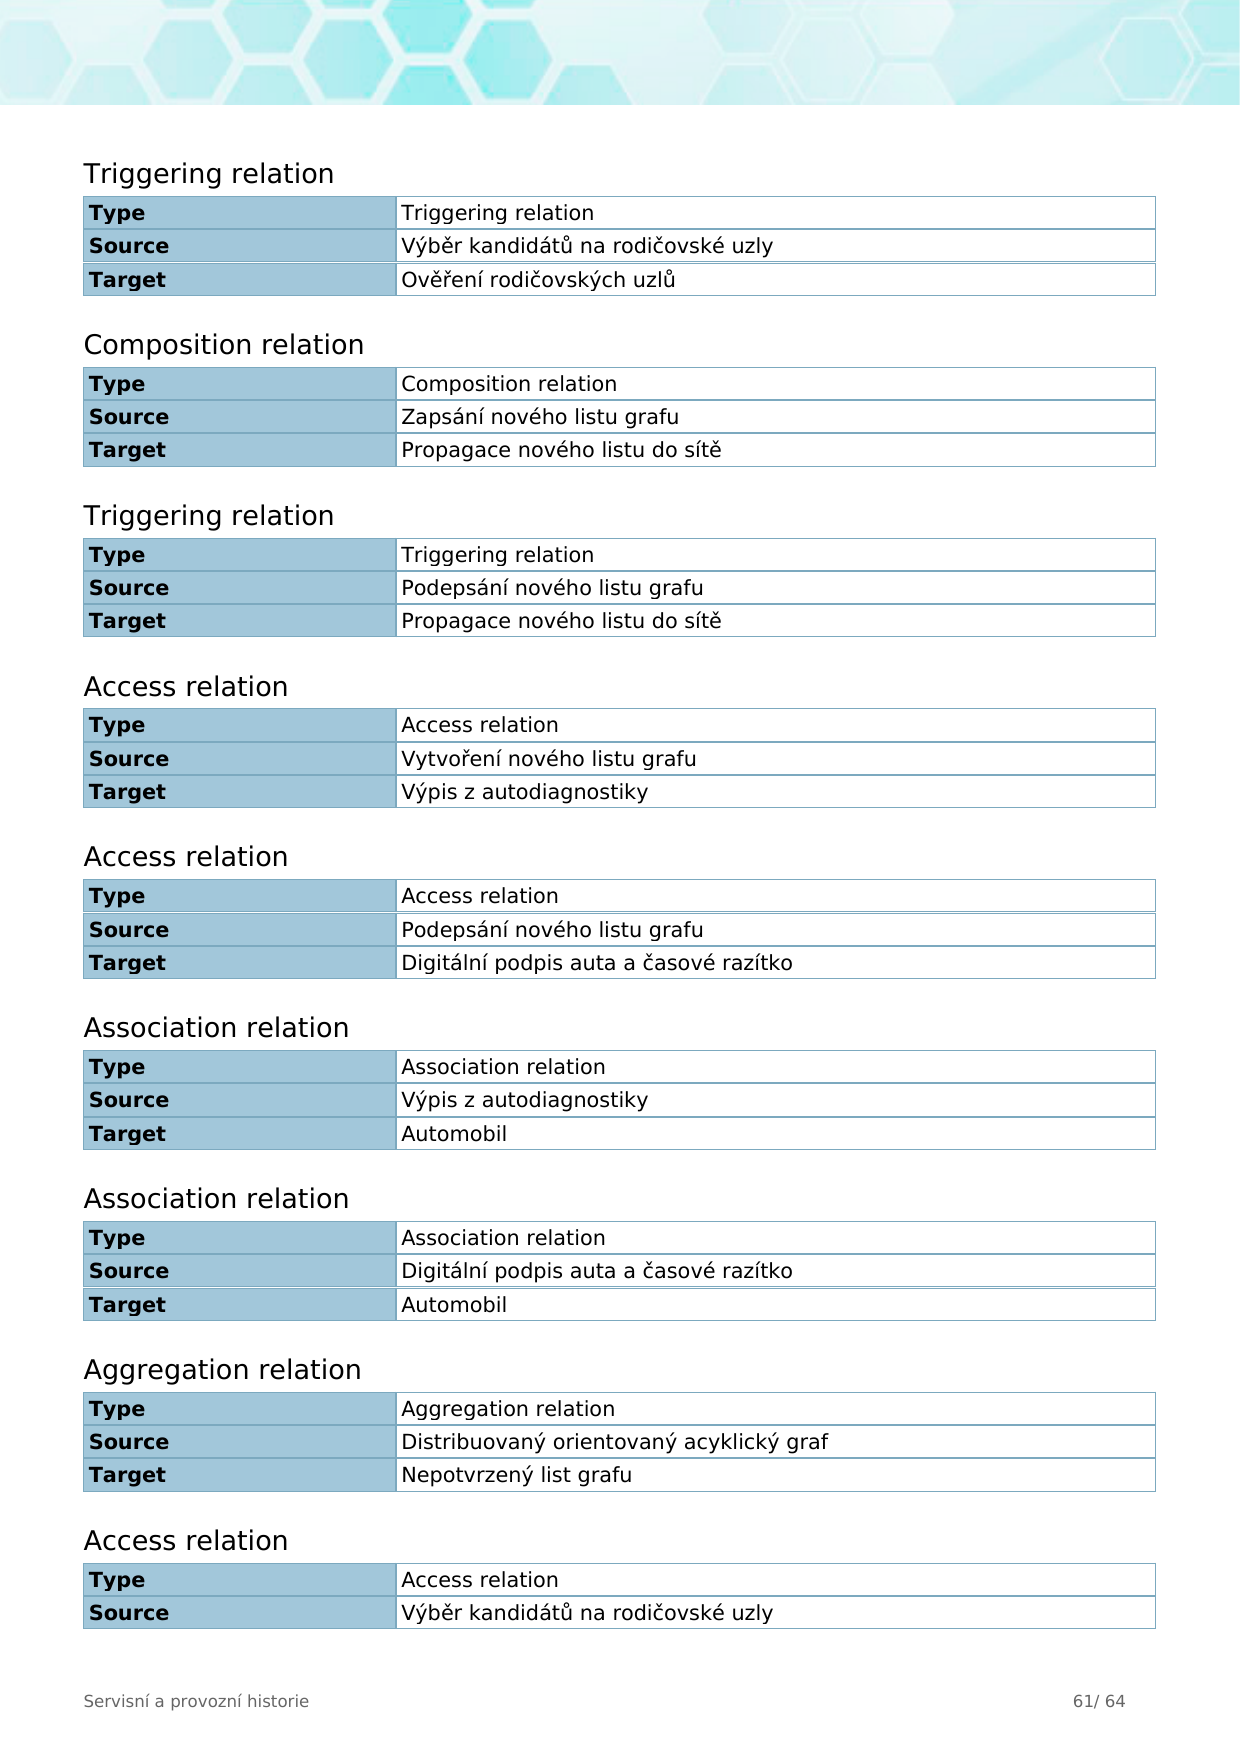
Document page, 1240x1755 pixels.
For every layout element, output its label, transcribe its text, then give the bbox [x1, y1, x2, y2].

table_cell [0, 604, 83, 637]
table_cell Access relation [83, 671, 1156, 704]
table_cell [83, 638, 396, 671]
table_cell [1156, 433, 1239, 467]
table_cell Triggering relation [83, 158, 1156, 192]
table_cell Podepsání nového listu grafu [397, 572, 1155, 603]
table_cell Access relation [397, 1564, 1155, 1595]
table_cell [1094, 1150, 1156, 1183]
table_cell [1156, 913, 1239, 946]
table_cell [925, 875, 1094, 879]
table_cell [1156, 1458, 1239, 1492]
table_cell [0, 533, 83, 537]
table_cell Target [84, 1459, 395, 1491]
table_cell [0, 196, 83, 229]
table_cell [0, 946, 83, 979]
table_cell [396, 875, 925, 879]
table_cell [1094, 105, 1156, 158]
table_cell Aggregation relation [397, 1393, 1155, 1424]
table_cell [0, 229, 83, 262]
table_cell [925, 467, 1094, 500]
table_cell [0, 708, 83, 742]
table_cell [83, 192, 396, 196]
table_cell Source [84, 572, 395, 603]
table_cell [0, 842, 83, 875]
table_cell [1156, 875, 1239, 879]
table_cell [0, 875, 83, 879]
table_cell [0, 500, 83, 533]
table_cell [0, 1458, 83, 1492]
table_cell [1094, 979, 1156, 1012]
table_cell [0, 1254, 83, 1287]
table_cell Type [84, 709, 395, 741]
table_cell [396, 704, 925, 708]
table_cell Type [84, 539, 395, 570]
table_cell [925, 1558, 1094, 1562]
table_cell [83, 979, 396, 1012]
table_cell [1156, 192, 1239, 196]
table_cell [1156, 1117, 1239, 1150]
table_cell [83, 1217, 396, 1221]
table_cell Source [84, 1426, 395, 1457]
table_cell Association relation [397, 1051, 1155, 1082]
table_cell Association relation [397, 1222, 1155, 1253]
table_cell [1094, 1046, 1156, 1050]
table_cell Source [84, 914, 395, 945]
table_cell [83, 1558, 396, 1562]
table_cell [83, 363, 396, 367]
table_cell [1156, 979, 1239, 1012]
table_cell [0, 775, 83, 808]
table_cell [0, 571, 83, 604]
table_cell Type [84, 880, 395, 911]
table_cell [1156, 1013, 1239, 1046]
table_cell Association relation [83, 1013, 1156, 1046]
table_cell [396, 1388, 925, 1392]
table_cell [0, 367, 83, 400]
table_cell [1156, 1525, 1239, 1558]
table_cell [1156, 538, 1239, 571]
table_cell [0, 879, 83, 912]
table_cell [1156, 1392, 1239, 1425]
table_cell [1156, 1288, 1239, 1321]
table_cell [925, 105, 1094, 158]
table_cell [0, 1388, 83, 1392]
table_cell Triggering relation [397, 197, 1155, 228]
table_cell [396, 105, 925, 158]
table_cell [1094, 1558, 1156, 1562]
table_cell [0, 808, 83, 842]
table_cell [396, 1558, 925, 1562]
table_cell [0, 158, 83, 192]
table_cell Composition relation [397, 368, 1155, 399]
table_cell Triggering relation [83, 500, 1156, 533]
table_cell [0, 192, 83, 196]
table_cell [1156, 1558, 1239, 1562]
table_cell Type [84, 1051, 395, 1082]
table_cell [925, 638, 1094, 671]
table_cell [0, 1046, 83, 1050]
table_cell [1156, 1083, 1239, 1117]
table_cell Vytvoření nového listu grafu [397, 743, 1155, 774]
table_cell [0, 1563, 83, 1596]
table_cell Target [84, 605, 395, 636]
table_cell [1094, 1492, 1156, 1525]
table_cell [1156, 879, 1239, 912]
table_cell [925, 192, 1094, 196]
table_cell 61 [925, 1650, 1094, 1754]
table_cell [396, 638, 925, 671]
table_cell [0, 671, 83, 704]
table_cell [1156, 158, 1239, 192]
table_cell [1156, 775, 1239, 808]
table_cell [0, 1050, 83, 1083]
table_cell [396, 1629, 925, 1650]
table_cell Ověření rodičovských uzlů [397, 264, 1155, 295]
table_cell [925, 1388, 1094, 1392]
table_cell Type [84, 1222, 395, 1253]
table_cell [1156, 1217, 1239, 1221]
table_cell Source [84, 1084, 395, 1116]
table_cell [925, 296, 1094, 329]
table_cell [1156, 1354, 1239, 1387]
table_cell [1156, 808, 1239, 842]
table_cell [0, 1596, 83, 1629]
table_cell Distribuovaný orientovaný acyklický graf [397, 1426, 1155, 1457]
table_cell [0, 1183, 83, 1217]
table_cell [925, 1217, 1094, 1221]
table_cell [925, 808, 1094, 842]
table_cell [1156, 1221, 1239, 1254]
table_cell [83, 1046, 396, 1050]
table_cell Servisní a provozní historie [83, 1650, 925, 1754]
table_cell Target [84, 776, 395, 807]
table_cell [1156, 400, 1239, 433]
table_cell [1094, 296, 1156, 329]
table_cell [1156, 704, 1239, 708]
table_cell [0, 704, 83, 708]
table_cell [1094, 192, 1156, 196]
table_cell [925, 704, 1094, 708]
table_cell Automobil [397, 1289, 1155, 1320]
table_cell Target [84, 434, 395, 466]
table_cell [1156, 1183, 1239, 1217]
table_cell Výpis z autodiagnostiky [397, 776, 1155, 807]
table_cell Source [84, 230, 395, 261]
table_cell [396, 1492, 925, 1525]
table_cell [925, 1150, 1094, 1183]
table_cell Access relation [397, 880, 1155, 911]
table_cell [1156, 467, 1239, 500]
table_cell [83, 808, 396, 842]
table_cell / 64 [1094, 1650, 1156, 1754]
table_cell [1156, 604, 1239, 637]
table_cell [1156, 533, 1239, 537]
table_cell [1094, 638, 1156, 671]
table_cell [0, 742, 83, 775]
table_cell [1156, 263, 1239, 296]
table_cell [1094, 363, 1156, 367]
table_cell [83, 1492, 396, 1525]
table_cell [396, 363, 925, 367]
table_cell Podepsání nového listu grafu [397, 914, 1155, 945]
table_cell [1094, 1321, 1156, 1354]
table_cell Access relation [83, 1525, 1156, 1558]
table_cell Výpis z autodiagnostiky [397, 1084, 1155, 1116]
table_cell [0, 1288, 83, 1321]
table_cell Access relation [397, 709, 1155, 741]
table_cell Triggering relation [397, 539, 1155, 570]
table_cell [925, 1629, 1094, 1650]
table_cell [0, 638, 83, 671]
table_cell [0, 538, 83, 571]
table_cell Type [84, 368, 395, 399]
table_cell [0, 913, 83, 946]
table_cell Target [84, 264, 395, 295]
table_cell Propagace nového listu do sítě [397, 605, 1155, 636]
table_cell [0, 1492, 83, 1525]
table_cell [0, 1221, 83, 1254]
table_cell Nepotvrzený list grafu [397, 1459, 1155, 1491]
table_cell [1156, 363, 1239, 367]
table_cell [0, 467, 83, 500]
table_cell [1094, 1217, 1156, 1221]
table_cell [1094, 533, 1156, 537]
table_cell Composition relation [83, 329, 1156, 362]
table_cell [0, 105, 83, 158]
table_cell Zapsání nového listu grafu [397, 401, 1155, 432]
table_cell [1156, 1321, 1239, 1354]
table_cell Aggregation relation [83, 1354, 1156, 1387]
table_cell [925, 1321, 1094, 1354]
table_cell [0, 1321, 83, 1354]
table_cell [83, 1150, 396, 1183]
table_cell [83, 467, 396, 500]
table_cell [83, 105, 396, 158]
table_cell Výběr kandidátů na rodičovské uzly [397, 1597, 1155, 1628]
table_cell Type [84, 1564, 395, 1595]
table_cell Propagace nového listu do sítě [397, 434, 1155, 466]
table_cell [925, 363, 1094, 367]
table_cell [1156, 946, 1239, 979]
table_cell [83, 1388, 396, 1392]
table_cell [0, 1629, 83, 1650]
table_cell Type [84, 1393, 395, 1424]
table_cell [1156, 671, 1239, 704]
table_cell [83, 704, 396, 708]
table_cell [0, 1650, 83, 1754]
table_cell [1156, 1629, 1239, 1650]
table_cell [1094, 1629, 1156, 1650]
table_cell [925, 1492, 1094, 1525]
table_cell [0, 1083, 83, 1117]
table_cell Automobil [397, 1118, 1155, 1149]
table_cell [0, 433, 83, 467]
table_cell Source [84, 401, 395, 432]
table_cell [0, 1392, 83, 1425]
table_cell [83, 296, 396, 329]
table_cell [1156, 1492, 1239, 1525]
table_cell Výběr kandidátů na rodičovské uzly [397, 230, 1155, 261]
table_cell [0, 1117, 83, 1150]
table_cell [1156, 1650, 1239, 1754]
table_cell [1156, 296, 1239, 329]
table_cell [396, 192, 925, 196]
table_cell [83, 533, 396, 537]
table_cell [1156, 638, 1239, 671]
table_cell [1156, 329, 1239, 362]
table_cell [396, 808, 925, 842]
table_cell [1156, 196, 1239, 229]
table_cell [1094, 467, 1156, 500]
table_cell [1156, 1596, 1239, 1629]
table_cell [396, 1321, 925, 1354]
table_cell [1094, 1388, 1156, 1392]
table_cell Target [84, 1118, 395, 1149]
table_cell [1156, 1254, 1239, 1287]
table_cell Digitální podpis auta a časové razítko [397, 947, 1155, 978]
table_cell [396, 1150, 925, 1183]
table_cell [1094, 875, 1156, 879]
table_cell [1156, 1050, 1239, 1083]
table_cell Type [84, 197, 395, 228]
table_cell Source [84, 1597, 395, 1628]
table_cell [0, 1013, 83, 1046]
table_cell [1156, 1046, 1239, 1050]
table_cell [1156, 1388, 1239, 1392]
table_cell [0, 1558, 83, 1562]
table_cell [1094, 704, 1156, 708]
table_cell [0, 1354, 83, 1387]
table_cell [396, 1217, 925, 1221]
table_cell [0, 1425, 83, 1458]
table_cell [0, 329, 83, 362]
table_cell [83, 1629, 396, 1650]
table_cell [1156, 708, 1239, 742]
table_cell Source [84, 743, 395, 774]
table_cell [1156, 367, 1239, 400]
table_cell [396, 467, 925, 500]
table_cell [1094, 808, 1156, 842]
table_cell [83, 875, 396, 879]
table_cell [1156, 1425, 1239, 1458]
table_cell [925, 979, 1094, 1012]
table_cell Target [84, 1289, 395, 1320]
table_cell [1156, 842, 1239, 875]
table_cell [0, 1525, 83, 1558]
table_cell [1156, 1563, 1239, 1596]
table_cell [1156, 571, 1239, 604]
table_cell Target [84, 947, 395, 978]
table_cell [83, 1321, 396, 1354]
table_cell [0, 263, 83, 296]
table_cell Access relation [83, 842, 1156, 875]
table_cell [925, 533, 1094, 537]
table_cell [396, 979, 925, 1012]
table_cell Digitální podpis auta a časové razítko [397, 1255, 1155, 1286]
table_cell [1156, 500, 1239, 533]
table_cell [0, 363, 83, 367]
table_cell [0, 1150, 83, 1183]
table_cell [1156, 1150, 1239, 1183]
table_cell [1156, 229, 1239, 262]
table_cell [396, 533, 925, 537]
table_cell [0, 1217, 83, 1221]
table_cell Association relation [83, 1183, 1156, 1217]
table_cell [0, 296, 83, 329]
table_cell [1156, 742, 1239, 775]
table_cell [0, 979, 83, 1012]
table_cell [0, 400, 83, 433]
table_cell [396, 1046, 925, 1050]
table_cell Source [84, 1255, 395, 1286]
table_cell [925, 1046, 1094, 1050]
table_cell [396, 296, 925, 329]
table_cell [1156, 105, 1239, 158]
